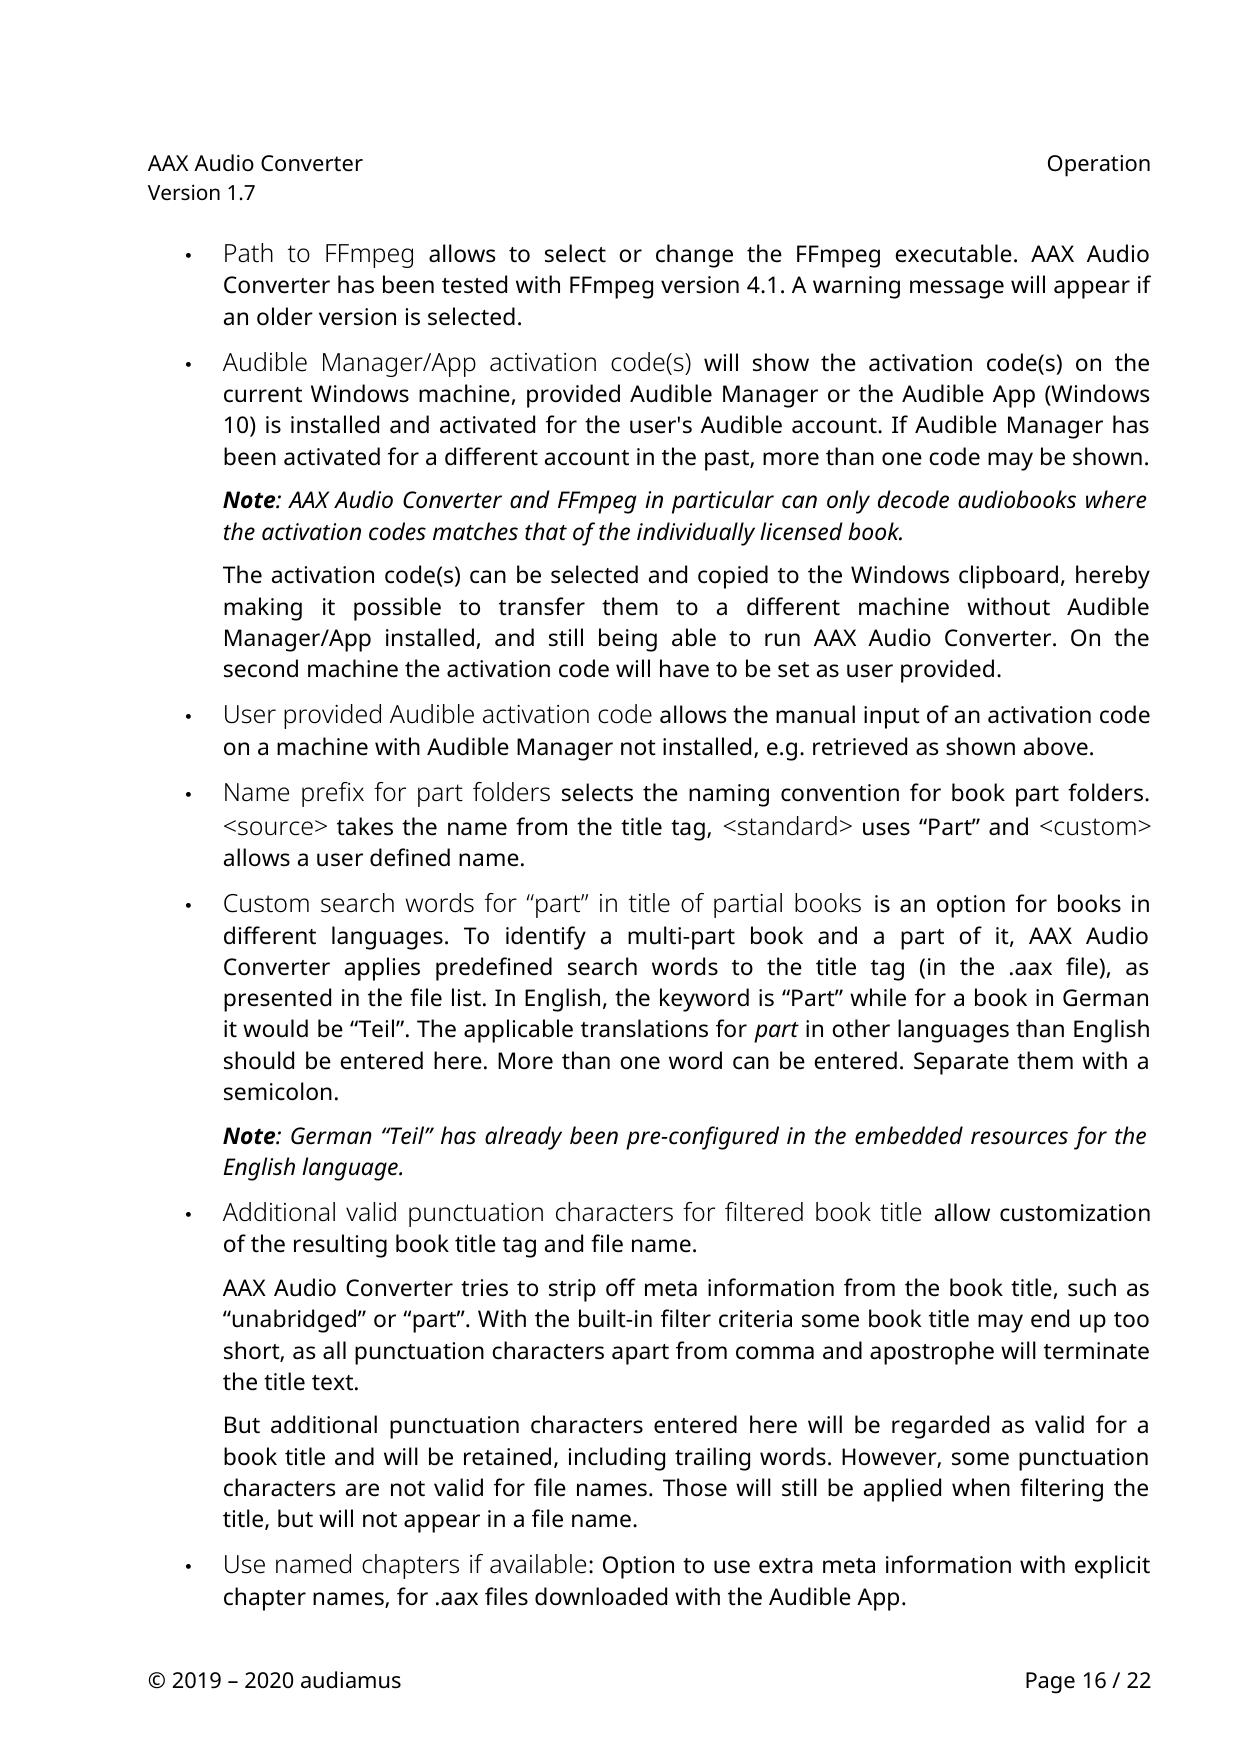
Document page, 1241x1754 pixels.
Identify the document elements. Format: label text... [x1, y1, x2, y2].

list Path to FFmpeg allows to select or change the FFmpeg executable. AAX Audio Converter has been tested with FFmpeg version 4.1. A warning message will appear if an older version is selected. [185, 235, 1152, 332]
list The activation code(s) can be selected and copied to the Windows clipboard, hereby making it possible to transfer them to a different machine without Audible Manager/App installed, and still being able to run AAX Audio Converter. On the second machine the activation code will have to be set as user provided. [185, 559, 1152, 684]
list Note: German “Teil” has already been pre-configured in the embedded resources for the English language. [185, 1119, 1152, 1182]
list Use named chapters if available: Option to use extra meta information with explicit chapter names, for .aax files downloaded with the Audible App. [185, 1547, 1152, 1612]
list Note: AAX Audio Converter and FFmpeg in particular can only decode audiobooks where the activation codes matches that of the individually licensed book. [185, 484, 1152, 547]
list User provided Audible activation code allows the manual input of an activation code on a machine with Audible Manager not installed, e.g. retrieved as shown above. [185, 697, 1152, 762]
list Name prefix for part folders selects the naming convention for book part folders. <source> takes the name from the title tag, <standard> uses “Part” and <custom> allows a user defined name. [185, 774, 1152, 873]
list Audible Manager/App activation code(s) will show the activation code(s) on the current Windows machine, provided Audible Manager or the Audible App (Windows 10) is installed and activated for the user's Audible account. If Audible Manager has been activated for a different account in the past, more than one code may be shown. [185, 344, 1152, 472]
list AAX Audio Converter tries to strip off meta information from the book title, such as “unabridged” or “part”. With the built-in filter criteria some book title may end up too short, as all punctuation characters apart from comma and apostrophe will terminate the title text. [185, 1272, 1152, 1397]
list Custom search words for “part” in title of partial books is an option for books in different languages. To identify a multi-part book and a part of it, AAX Audio Converter applies predefined search words to the title tag (in the .aax file), as presented in the file list. In English, the keyword is “Part” while for a book in German it would be “Teil”. The applicable translations for part in other languages than English should be entered here. More than one word can be entered. Separate them with a semicolon. [185, 886, 1152, 1107]
list But additional punctuation characters entered here will be regarded as valid for a book title and will be retained, including trailing words. However, some punctuation characters are not valid for file names. Those will still be applied when filtering the title, but will not appear in a file name. [185, 1409, 1152, 1534]
list Additional valid punctuation characters for filtered book title allow customization of the resulting book title tag and file name. [185, 1194, 1152, 1260]
